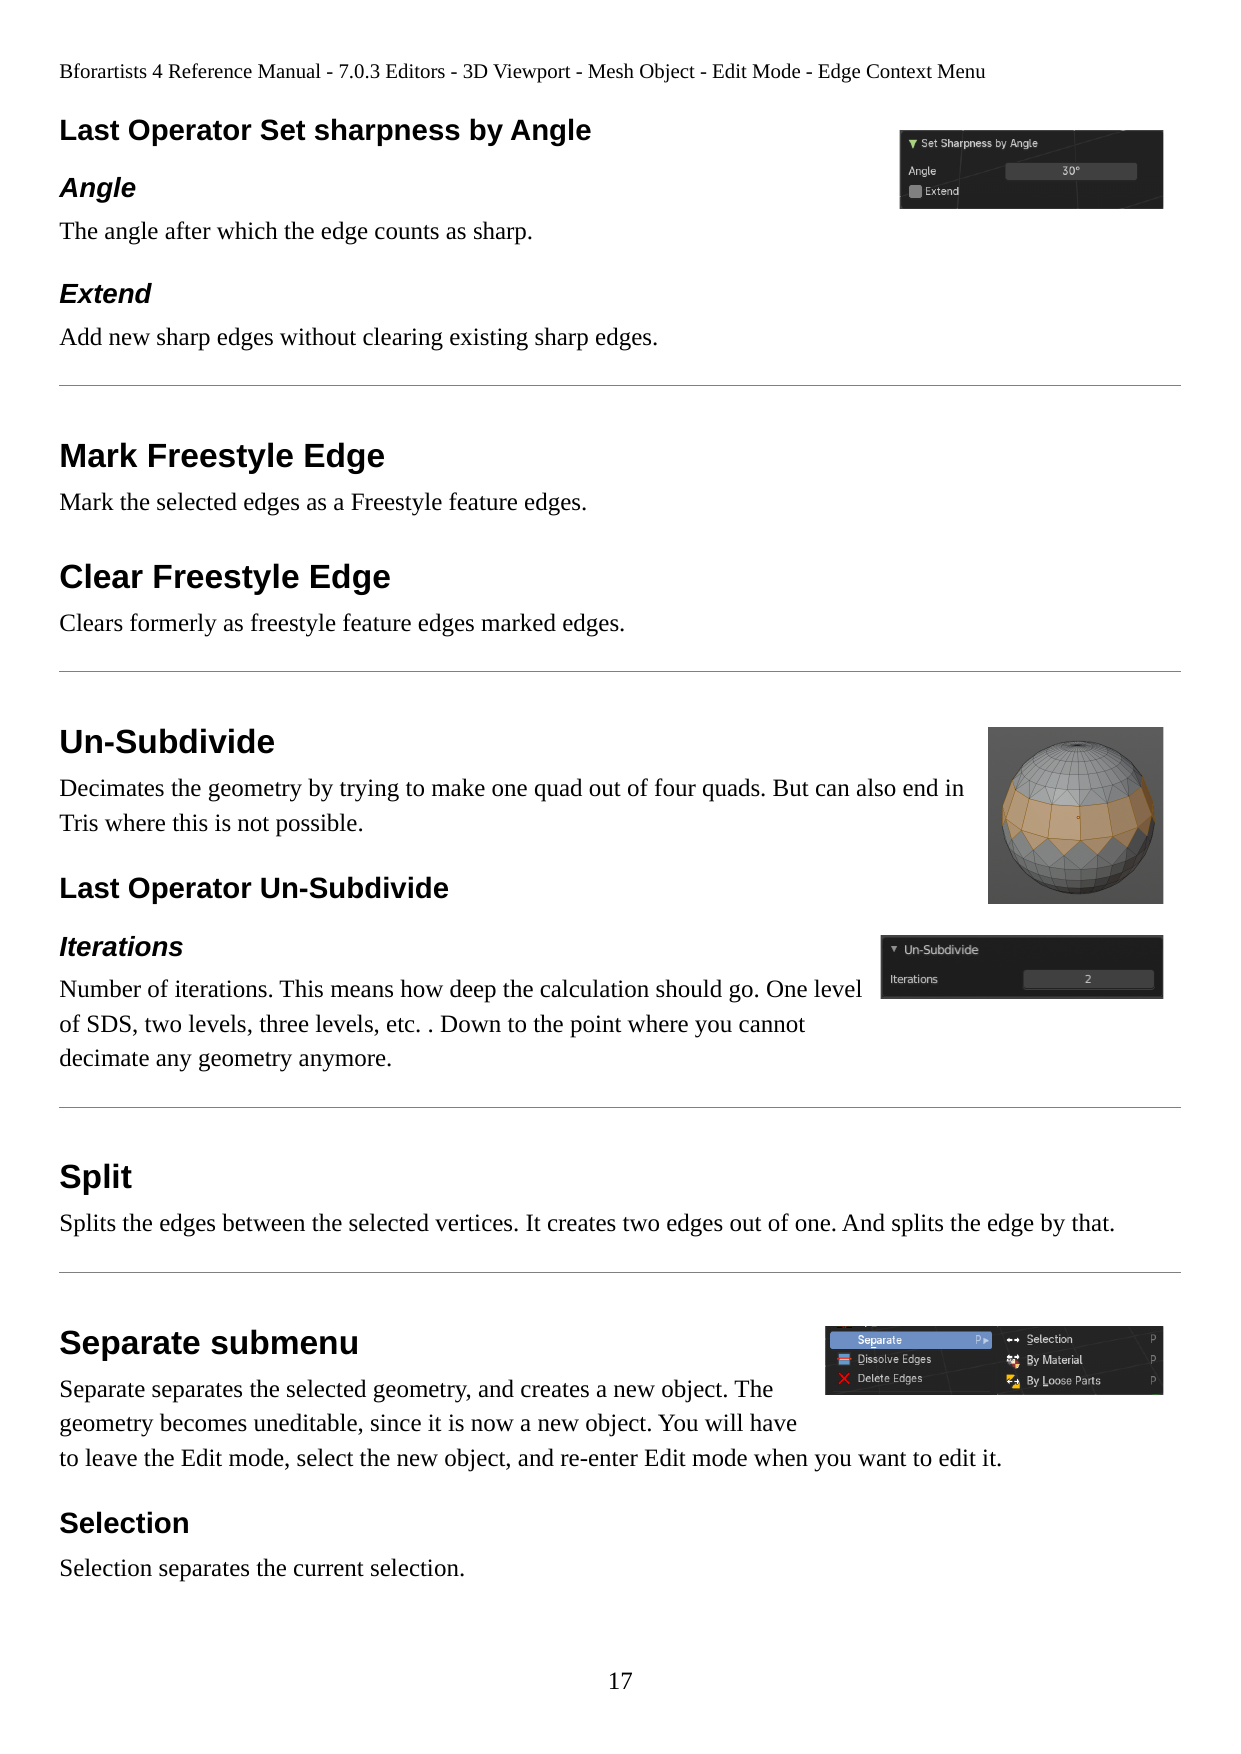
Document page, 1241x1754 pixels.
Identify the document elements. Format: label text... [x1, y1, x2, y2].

text Mark the selected edges as a Freestyle feature edges. [59, 487, 1181, 516]
subtitle Un-Subdivide [59, 722, 1181, 761]
subtitle Selection [59, 1506, 1181, 1540]
picture [988, 727, 1164, 904]
subtitle Last Operator Un-Subdivide [59, 871, 1181, 905]
text The angle after which the edge counts as sharp. [59, 216, 1181, 244]
picture [825, 1326, 1164, 1395]
text Number of iterations. This means how deep the calculation should go. One level of SDS, two levels, three levels, etc. . Down to the point where you cannot decimate any geometry anymore. [59, 974, 1181, 1072]
subtitle Separate submenu [59, 1323, 1181, 1361]
picture [899, 130, 1164, 209]
text Selection separates the current selection. [59, 1553, 1181, 1581]
text Separate separates the selected geometry, and creates a new object. The geometry becomes uneditable, since it is now a new object. You will have to leave the Edit mode, select the new object, and re-enter Edit mode when you want to edit it. [59, 1374, 1181, 1471]
subtitle Last Operator Set sharpness by Angle [59, 113, 1181, 146]
text Decimates the geometry by trying to make one quad out of four quads. But can also end in Tris where this is not possible. [59, 773, 988, 836]
text Add new sharp edges without clearing existing sharp edges. [59, 322, 1181, 350]
subtitle Angle [59, 171, 899, 203]
subtitle Mark Freestyle Edge [59, 436, 1181, 474]
text Splits the edges between the selected vertices. It creates two edges out of one. And splits the edge by that. [59, 1208, 1181, 1237]
subtitle Iterations [59, 930, 1181, 962]
picture [880, 935, 1164, 999]
text Clears formerly as freestyle feature edges marked edges. [59, 608, 1181, 637]
subtitle [1164, 171, 1181, 203]
subtitle Clear Freestyle Edge [59, 557, 1181, 595]
subtitle Split [59, 1157, 1181, 1196]
subtitle Extend [59, 277, 1181, 309]
